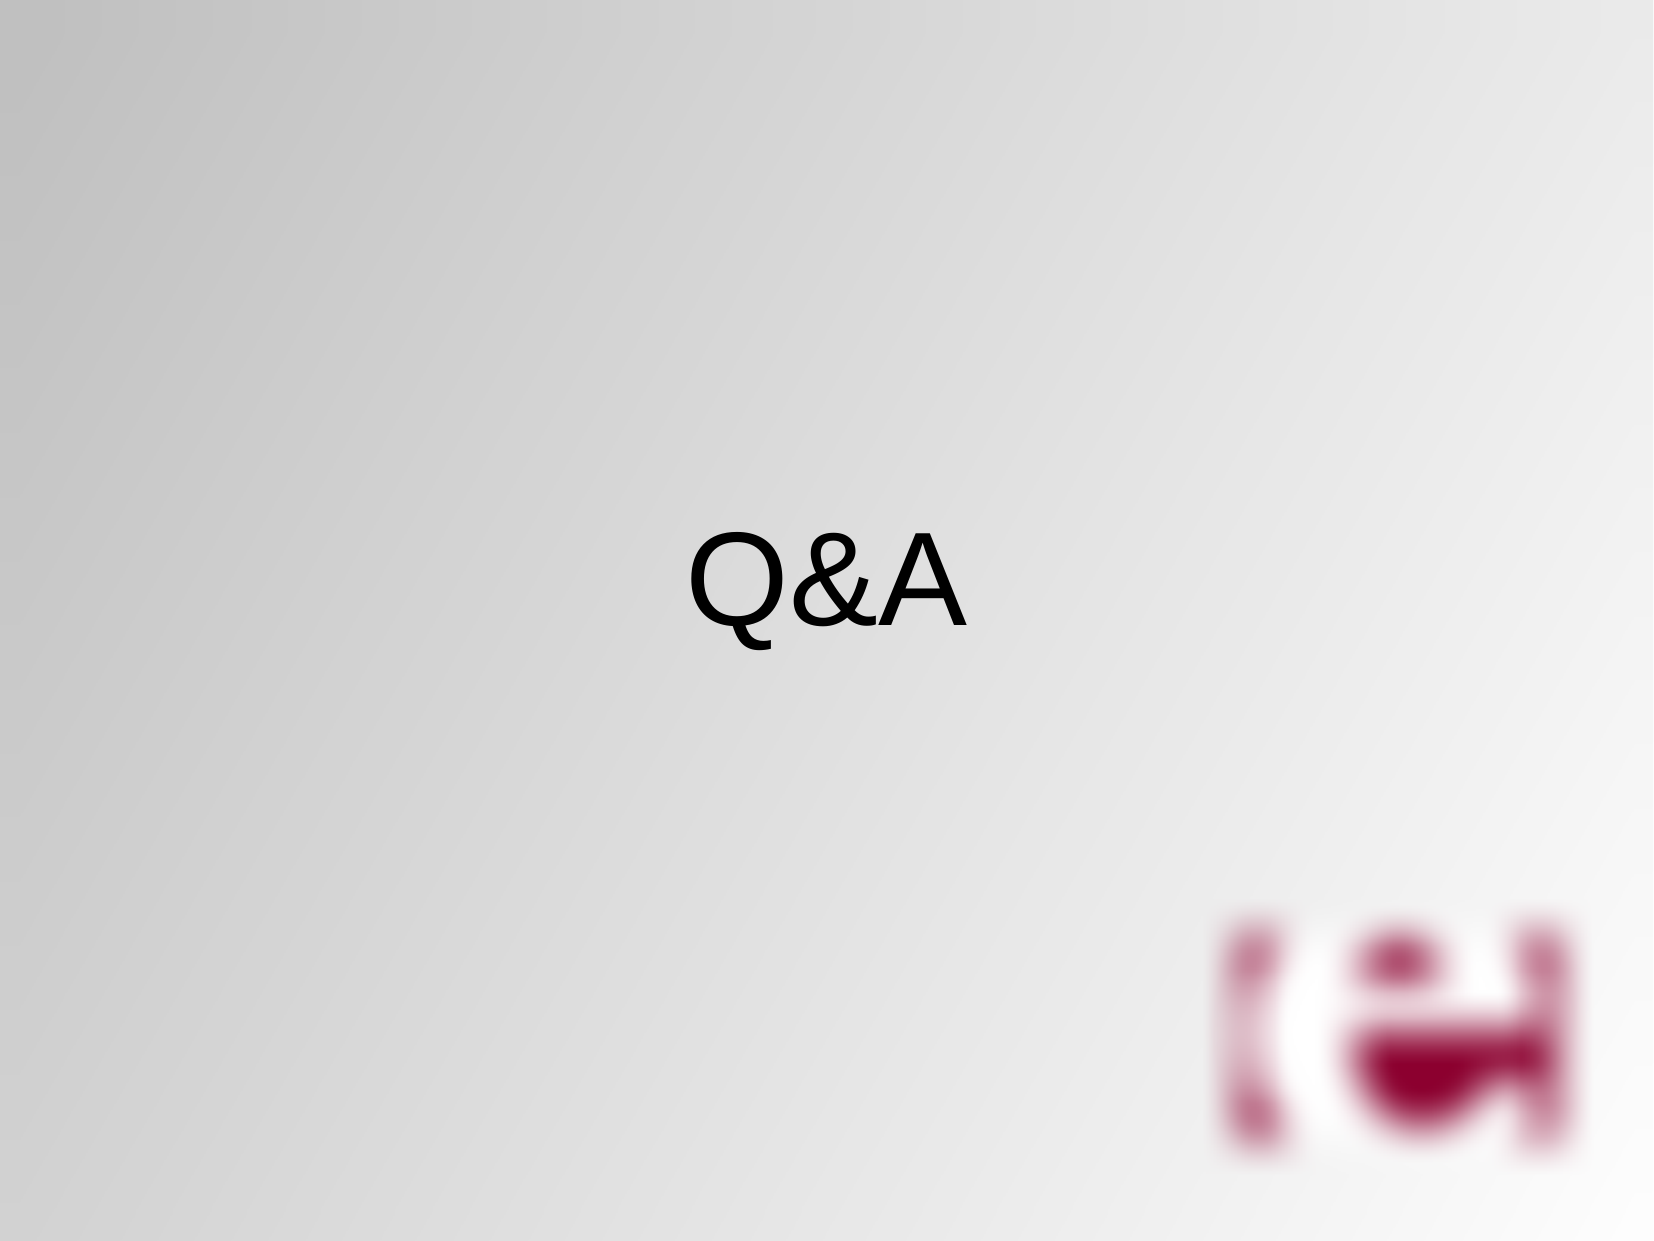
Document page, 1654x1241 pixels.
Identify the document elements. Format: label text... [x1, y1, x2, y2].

picture [0, 0, 1654, 1241]
subtitle Q&A [82, 56, 1571, 1102]
